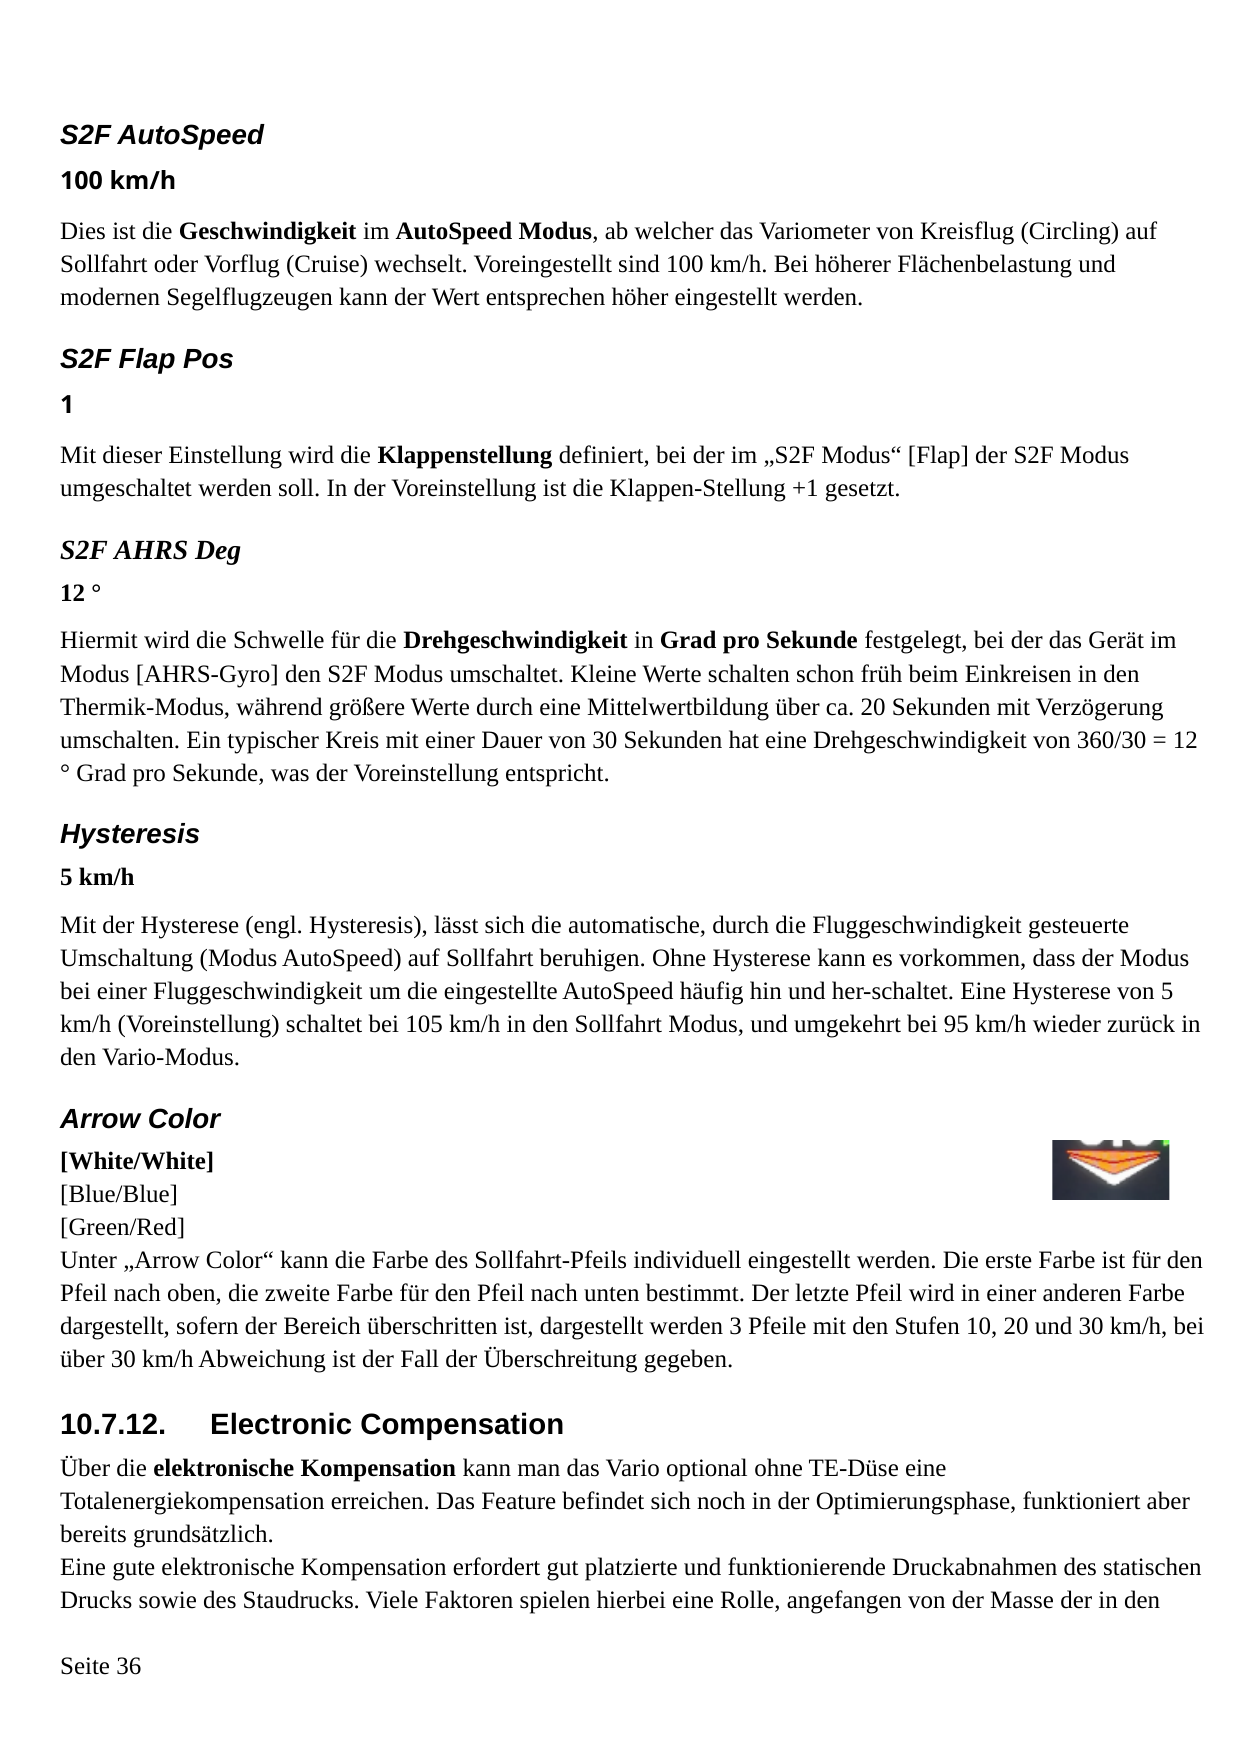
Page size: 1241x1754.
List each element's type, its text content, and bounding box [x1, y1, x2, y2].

subtitle S2F AutoSpeed [60, 118, 1207, 150]
subtitle S2F AHRS Deg [60, 534, 1207, 566]
text Eine gute elektronische Kompensation erfordert gut platzierte und funktionierende Druckabnahmen des statischen Drucks sowie des Staudrucks. Viele Faktoren spielen hierbei eine Rolle, angefangen von der Masse der in den [60, 1552, 1207, 1614]
text 1 [60, 387, 1207, 421]
text 5 km/h [60, 862, 1207, 891]
text Mit der Hysterese (engl. Hysteresis), lässt sich die automatische, durch die Fluggeschwindigkeit gesteuerte Umschaltung (Modus AutoSpeed) auf Sollfahrt beruhigen. Ohne Hysterese kann es vorkommen, dass der Modus bei einer Fluggeschwindigkeit um die eingestellte AutoSpeed häufig hin und her-schaltet. Eine Hysterese von 5 km/h (Voreinstellung) schaltet bei 105 km/h in den Sollfahrt Modus, und umgekehrt bei 95 km/h wieder zurück in den Vario-Modus. [60, 910, 1207, 1071]
text Dies ist die Geschwindigkeit im AutoSpeed Modus, ab welcher das Variometer von Kreisflug (Circling) auf Sollfahrt oder Vorflug (Cruise) wechselt. Voreingestellt sind 100 km/h. Bei höherer Flächenbelastung und modernen Segelflugzeugen kann der Wert entsprechen höher eingestellt werden. [60, 216, 1207, 311]
text Über die elektronische Kompensation kann man das Vario optional ohne TE-Düse eine Totalenergiekompensation erreichen. Das Feature befindet sich noch in der Optimierungsphase, funktioniert aber bereits grundsätzlich. [60, 1453, 1207, 1548]
subtitle Arrow Color [60, 1102, 1207, 1134]
text Hiermit wird die Schwelle für die Drehgeschwindigkeit in Grad pro Sekunde festgelegt, bei der das Gerät im Modus [AHRS-Gyro] den S2F Modus umschaltet. Kleine Werte schalten schon früh beim Einkreisen in den Thermik-Modus, während größere Werte durch eine Mittelwertbildung über ca. 20 Sekunden mit Verzögerung umschalten. Ein typischer Kreis mit einer Dauer von 30 Sekunden hat eine Drehgeschwindigkeit von 360/30 = 12 ° Grad pro Sekunde, was der Voreinstellung entspricht. [60, 626, 1207, 786]
text Unter „Arrow Color“ kann die Farbe des Sollfahrt-Pfeils individuell eingestellt werden. Die erste Farbe ist für den Pfeil nach oben, die zweite Farbe für den Pfeil nach unten bestimmt. Der letzte Pfeil wird in einer anderen Farbe dargestellt, sofern der Bereich überschritten ist, dargestellt werden 3 Pfeile mit den Stufen 10, 20 und 30 km/h, bei über 30 km/h Abweichung ist der Fall der Überschreitung gegeben. [60, 1245, 1207, 1373]
subtitle S2F Flap Pos [60, 342, 1207, 374]
text [White/White] [60, 1146, 1052, 1175]
text 12 ° [60, 578, 1207, 607]
text [1170, 1146, 1207, 1175]
subtitle Electronic Compensation [60, 1407, 1207, 1440]
text Mit dieser Einstellung wird die Klappenstellung definiert, bei der im „S2F Modus“ [Flap] der S2F Modus umgeschaltet werden soll. In der Voreinstellung ist die Klappen-Stellung +1 gesetzt. [60, 441, 1207, 502]
subtitle Hysteresis [60, 818, 1207, 850]
text [Green/Red] [60, 1212, 1207, 1241]
text [Blue/Blue] [60, 1179, 1207, 1208]
picture [1052, 1140, 1170, 1200]
text 100 km/h [60, 162, 1207, 197]
